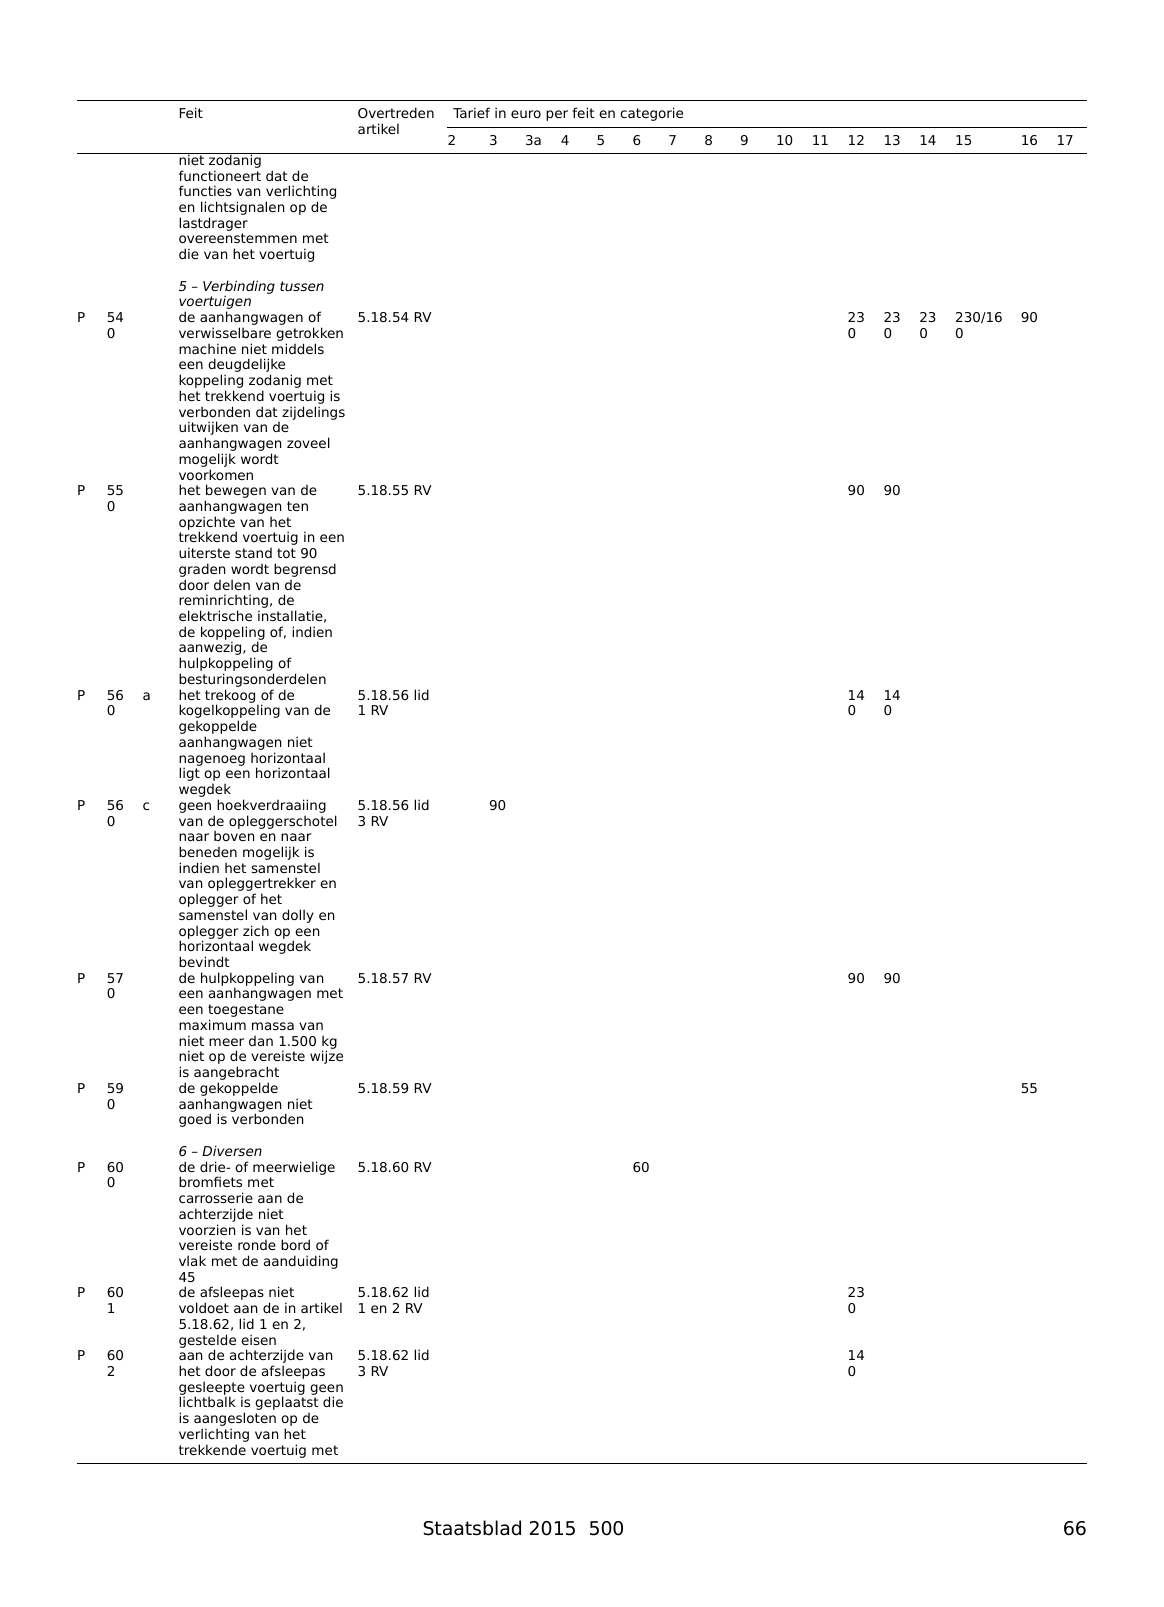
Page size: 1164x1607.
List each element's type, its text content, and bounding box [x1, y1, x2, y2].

table_cell 602 [101, 1348, 136, 1463]
table_cell [913, 798, 949, 971]
table_cell 8 [698, 128, 734, 153]
table_cell [770, 483, 806, 687]
table_cell 230 [841, 1285, 877, 1348]
table_cell P [77, 1159, 101, 1285]
table_cell [949, 154, 1015, 263]
table_cell [770, 1128, 806, 1144]
table_cell [483, 263, 519, 278]
table_cell [555, 1285, 591, 1348]
table_cell 140 [841, 688, 877, 798]
table_cell [591, 279, 626, 310]
table_cell [555, 1159, 591, 1285]
table_cell [519, 1348, 555, 1463]
table_cell [136, 1128, 172, 1144]
table_cell [555, 1144, 591, 1159]
table_cell [662, 1159, 698, 1285]
table_cell [483, 1144, 519, 1159]
table_cell P [77, 798, 101, 971]
table_cell [949, 1144, 1015, 1159]
table_cell [136, 1348, 172, 1463]
table_cell [949, 798, 1015, 971]
table_cell [447, 798, 483, 971]
table_cell [447, 1159, 483, 1285]
table_cell [591, 310, 626, 483]
table_cell [447, 1348, 483, 1463]
table_cell [770, 971, 806, 1081]
table_cell [172, 1128, 352, 1144]
table_header Tarief in euro per feit en categorie [447, 101, 1087, 127]
table_cell [591, 798, 626, 971]
table_cell 5.18.55 RV [352, 483, 447, 687]
table_cell [591, 1285, 626, 1348]
table_cell 6 – Diversen [172, 1144, 352, 1159]
table_cell 55 [1015, 1081, 1051, 1128]
table_cell [591, 483, 626, 687]
table_cell [734, 279, 770, 310]
table_cell [447, 688, 483, 798]
table_cell 13 [877, 128, 913, 153]
table_cell [101, 1144, 136, 1159]
table_cell 5.18.56 lid 1 RV [352, 688, 447, 798]
table_cell 90 [877, 971, 913, 1081]
table_cell [1015, 1144, 1051, 1159]
table_cell [913, 1128, 949, 1144]
table_cell [1015, 1348, 1051, 1463]
table_cell [734, 971, 770, 1081]
table_cell [949, 263, 1015, 278]
table_cell [519, 1144, 555, 1159]
table_cell [136, 154, 172, 263]
table_cell 15 [949, 128, 1015, 153]
table_cell [770, 263, 806, 278]
table_cell [136, 263, 172, 278]
table_cell [519, 798, 555, 971]
table_cell [1051, 154, 1087, 263]
table_cell [841, 1081, 877, 1128]
table_cell [662, 154, 698, 263]
table_cell P [77, 1285, 101, 1348]
table_cell [1051, 688, 1087, 798]
table_cell P [77, 971, 101, 1081]
table_cell [770, 1348, 806, 1463]
table_cell [447, 263, 483, 278]
table_cell [698, 279, 734, 310]
table_cell 7 [662, 128, 698, 153]
table_cell [483, 971, 519, 1081]
table_cell [483, 154, 519, 263]
table_cell 16 [1015, 128, 1051, 153]
table_cell [806, 263, 841, 278]
table_cell [806, 1159, 841, 1285]
table_cell P [77, 688, 101, 798]
table_cell [877, 798, 913, 971]
table_cell [949, 483, 1015, 687]
table_cell het trekoog of de kogelkoppeling van de gekoppelde aanhangwagen niet nagenoeg horizontaal ligt op een horizontaal wegdek [172, 688, 352, 798]
table_cell [77, 279, 101, 310]
table_cell niet zodanig functioneert dat de functies van verlichting en lichtsignalen op de lastdrager overeenstemmen met die van het voertuig [172, 154, 352, 263]
table_cell [447, 1128, 483, 1144]
table_cell [483, 483, 519, 687]
table_cell [555, 310, 591, 483]
table_cell [806, 154, 841, 263]
table_cell [913, 154, 949, 263]
table_cell [77, 1144, 101, 1159]
table_cell [770, 798, 806, 971]
table_cell 230/160 [949, 310, 1015, 483]
table_cell [352, 154, 447, 263]
table_cell [483, 1159, 519, 1285]
table_cell [555, 971, 591, 1081]
table_cell 11 [806, 128, 841, 153]
table_cell [698, 263, 734, 278]
table_cell [519, 154, 555, 263]
table_cell [352, 279, 447, 310]
table_cell [447, 1285, 483, 1348]
table_cell [519, 1285, 555, 1348]
table_cell [519, 483, 555, 687]
table_cell [877, 1081, 913, 1128]
table_cell 90 [841, 483, 877, 687]
table_cell [555, 263, 591, 278]
table_cell [806, 971, 841, 1081]
table_cell [519, 279, 555, 310]
table_cell 5.18.62 lid 3 RV [352, 1348, 447, 1463]
table_cell [877, 1285, 913, 1348]
table_cell [698, 154, 734, 263]
table_cell [698, 688, 734, 798]
table_cell 90 [1015, 310, 1051, 483]
table_cell 540 [101, 310, 136, 483]
table_cell [555, 798, 591, 971]
table_cell [626, 1348, 662, 1463]
table_cell [949, 971, 1015, 1081]
table_cell [913, 1348, 949, 1463]
table_cell [1051, 1348, 1087, 1463]
table_cell [806, 688, 841, 798]
table_cell [1015, 154, 1051, 263]
table_cell [1015, 688, 1051, 798]
table_cell [806, 1144, 841, 1159]
table_cell [949, 1128, 1015, 1144]
table_cell de aanhangwagen of verwisselbare getrokken machine niet middels een deugdelijke koppeling zodanig met het trekkend voertuig is verbonden dat zijdelings uitwijken van de aanhangwagen zoveel mogelijk wordt voorkomen [172, 310, 352, 483]
table_cell [734, 1348, 770, 1463]
table_cell [949, 1081, 1015, 1128]
table_cell 560 [101, 688, 136, 798]
table_cell [877, 154, 913, 263]
table_cell [877, 1159, 913, 1285]
table_cell [136, 1081, 172, 1128]
table_cell [877, 279, 913, 310]
table_cell [555, 1128, 591, 1144]
table_cell [913, 279, 949, 310]
table_cell [877, 1128, 913, 1144]
table_cell 140 [841, 1348, 877, 1463]
table_cell [591, 263, 626, 278]
table_cell [591, 688, 626, 798]
table_header Feit [172, 101, 352, 153]
table_cell 90 [877, 483, 913, 687]
table_cell [519, 688, 555, 798]
table_cell [626, 798, 662, 971]
table_cell [949, 1285, 1015, 1348]
table_cell [877, 1144, 913, 1159]
table_cell [806, 483, 841, 687]
table_cell [626, 1081, 662, 1128]
table_cell [806, 1081, 841, 1128]
table_cell [1015, 1159, 1051, 1285]
table_cell [483, 1128, 519, 1144]
table_cell [591, 1144, 626, 1159]
table_cell 230 [913, 310, 949, 483]
table_cell [591, 1348, 626, 1463]
table_cell 10 [770, 128, 806, 153]
table_cell [698, 1159, 734, 1285]
table_cell 140 [877, 688, 913, 798]
table_cell [483, 279, 519, 310]
table_cell 3 [483, 128, 519, 153]
table_cell 5.18.56 lid 3 RV [352, 798, 447, 971]
table_cell [447, 310, 483, 483]
table_cell [1051, 310, 1087, 483]
table_cell [770, 688, 806, 798]
table_cell [591, 1128, 626, 1144]
table_cell [698, 1144, 734, 1159]
table_cell 5.18.62 lid 1 en 2 RV [352, 1285, 447, 1348]
table_cell [519, 1128, 555, 1144]
table_cell [913, 263, 949, 278]
table_cell c [136, 798, 172, 971]
table_cell [136, 310, 172, 483]
table_cell [841, 798, 877, 971]
table_cell [913, 1285, 949, 1348]
table_cell [698, 483, 734, 687]
table_cell [806, 1285, 841, 1348]
table_cell [734, 1128, 770, 1144]
table_cell [662, 1348, 698, 1463]
table_cell [447, 1081, 483, 1128]
table_cell [555, 1348, 591, 1463]
table_cell 590 [101, 1081, 136, 1128]
table_cell 60 [626, 1159, 662, 1285]
table_cell [1051, 1081, 1087, 1128]
table_cell [519, 1159, 555, 1285]
table_cell [591, 1081, 626, 1128]
table_cell 5.18.59 RV [352, 1081, 447, 1128]
table_cell [734, 263, 770, 278]
table_cell [626, 279, 662, 310]
table_cell [698, 971, 734, 1081]
table_cell [734, 310, 770, 483]
table_cell [913, 971, 949, 1081]
table_cell de afsleepas niet voldoet aan de in artikel 5.18.62, lid 1 en 2, gestelde eisen [172, 1285, 352, 1348]
table_cell 3a [519, 128, 555, 153]
table_cell [447, 279, 483, 310]
table_cell [136, 1144, 172, 1159]
table_cell [483, 1285, 519, 1348]
table_cell [447, 1144, 483, 1159]
table_cell [770, 154, 806, 263]
table_cell [734, 1159, 770, 1285]
table_cell 560 [101, 798, 136, 971]
table_cell [483, 688, 519, 798]
table_cell aan de achterzijde van het door de afsleepas gesleepte voertuig geen lichtbalk is geplaatst die is aangesloten op de verlichting van het trekkende voertuig met [172, 1348, 352, 1463]
table_cell [519, 263, 555, 278]
table_cell [591, 1159, 626, 1285]
table_cell 14 [913, 128, 949, 153]
table_cell [101, 263, 136, 278]
table_cell [949, 688, 1015, 798]
table_cell [949, 1159, 1015, 1285]
table_cell [519, 1081, 555, 1128]
table_cell [662, 798, 698, 971]
table_cell [662, 1144, 698, 1159]
table_cell [913, 1081, 949, 1128]
table_cell [1051, 1128, 1087, 1144]
table_cell [591, 154, 626, 263]
table_cell [877, 263, 913, 278]
table_cell [841, 1159, 877, 1285]
table_cell [1051, 798, 1087, 971]
table_cell [662, 483, 698, 687]
table_cell 90 [841, 971, 877, 1081]
table_cell [555, 279, 591, 310]
table_cell [1051, 1285, 1087, 1348]
table_cell [352, 263, 447, 278]
table_cell [1051, 1159, 1087, 1285]
table_cell [913, 688, 949, 798]
table_cell [626, 483, 662, 687]
table_header [77, 101, 101, 153]
table_cell [770, 1144, 806, 1159]
table_cell geen hoekverdraaiing van de opleggerschotel naar boven en naar beneden mogelijk is indien het samenstel van opleggertrekker en oplegger of het samenstel van dolly en oplegger zich op een horizontaal wegdek bevindt [172, 798, 352, 971]
table_cell 17 [1051, 128, 1087, 153]
table_cell [949, 1348, 1015, 1463]
table_cell [913, 1144, 949, 1159]
table_cell [447, 154, 483, 263]
table_cell P [77, 1081, 101, 1128]
table_cell [555, 483, 591, 687]
table_cell 230 [877, 310, 913, 483]
table_cell 5 [591, 128, 626, 153]
table_header Overtreden artikel [352, 101, 447, 153]
table_cell [136, 971, 172, 1081]
table_cell [1051, 279, 1087, 310]
table_cell 12 [841, 128, 877, 153]
table_cell [352, 1144, 447, 1159]
table_cell [101, 1128, 136, 1144]
table_cell [172, 263, 352, 278]
table_cell P [77, 1348, 101, 1463]
table_cell [626, 1285, 662, 1348]
table_cell P [77, 483, 101, 687]
table_cell [770, 1081, 806, 1128]
table_cell [698, 1128, 734, 1144]
table_cell 90 [483, 798, 519, 971]
table_cell [555, 1081, 591, 1128]
table_cell 4 [555, 128, 591, 153]
table_cell 9 [734, 128, 770, 153]
table_cell [1051, 1144, 1087, 1159]
table_cell a [136, 688, 172, 798]
table_cell [77, 263, 101, 278]
table_cell [734, 1285, 770, 1348]
table_cell het bewegen van de aanhangwagen ten opzichte van het trekkend voertuig in een uiterste stand tot 90 graden wordt begrensd door delen van de reminrichting, de elektrische installatie, de koppeling of, indien aanwezig, de hulpkoppeling of besturingsonderdelen [172, 483, 352, 687]
table_cell [101, 279, 136, 310]
table_cell [626, 1128, 662, 1144]
table_cell [626, 688, 662, 798]
table_cell [483, 1081, 519, 1128]
table_cell [626, 263, 662, 278]
table_cell [626, 1144, 662, 1159]
table_cell [1051, 483, 1087, 687]
table_cell [734, 154, 770, 263]
table_cell 600 [101, 1159, 136, 1285]
table_cell [1015, 798, 1051, 971]
table_cell 2 [447, 128, 483, 153]
table_cell [1015, 279, 1051, 310]
table_cell [555, 688, 591, 798]
table_cell [1015, 483, 1051, 687]
table_cell [841, 154, 877, 263]
table_cell 5 – Verbinding tussen voertuigen [172, 279, 352, 310]
table_cell [734, 483, 770, 687]
table_cell 5.18.54 RV [352, 310, 447, 483]
table_cell [806, 1348, 841, 1463]
table_header [101, 101, 136, 153]
table_cell [806, 1128, 841, 1144]
table_cell [519, 310, 555, 483]
table_cell [841, 263, 877, 278]
table_cell [101, 154, 136, 263]
table_cell [1015, 263, 1051, 278]
table_cell [770, 279, 806, 310]
table_cell [806, 798, 841, 971]
table_cell [136, 483, 172, 687]
table_cell [555, 154, 591, 263]
table_cell 570 [101, 971, 136, 1081]
table_cell [734, 1144, 770, 1159]
table_cell [698, 1081, 734, 1128]
table_cell [913, 483, 949, 687]
table_cell [1015, 971, 1051, 1081]
table_cell [662, 688, 698, 798]
table_cell [1015, 1285, 1051, 1348]
table_cell [841, 279, 877, 310]
table_cell [734, 798, 770, 971]
table_cell [136, 279, 172, 310]
table_cell de drie- of meerwielige bromfiets met carrosserie aan de achterzijde niet voorzien is van het vereiste ronde bord of vlak met de aanduiding 45 [172, 1159, 352, 1285]
table_cell [913, 1159, 949, 1285]
table_cell 230 [841, 310, 877, 483]
table_cell [662, 310, 698, 483]
table_cell [698, 1285, 734, 1348]
table_cell [734, 688, 770, 798]
table_cell 5.18.57 RV [352, 971, 447, 1081]
table_cell [662, 1285, 698, 1348]
table_cell 5.18.60 RV [352, 1159, 447, 1285]
table_cell [841, 1128, 877, 1144]
table_cell [352, 1128, 447, 1144]
table_cell [662, 1081, 698, 1128]
table_header [136, 101, 172, 153]
table_cell [841, 1144, 877, 1159]
table_cell [626, 154, 662, 263]
table_cell [1051, 263, 1087, 278]
table_cell [77, 154, 101, 263]
table_cell [591, 971, 626, 1081]
table_cell [447, 971, 483, 1081]
table_cell [1051, 971, 1087, 1081]
table_cell [483, 310, 519, 483]
table_cell [626, 310, 662, 483]
table_cell [447, 483, 483, 687]
table_cell [698, 1348, 734, 1463]
table_cell 6 [626, 128, 662, 153]
table_cell [1015, 1128, 1051, 1144]
table_cell [519, 971, 555, 1081]
table_cell [136, 1285, 172, 1348]
table_cell [806, 279, 841, 310]
table_cell [770, 310, 806, 483]
table_cell [136, 1159, 172, 1285]
table_cell [77, 1128, 101, 1144]
table_cell [662, 263, 698, 278]
table_cell de hulpkoppeling van een aanhangwagen met een toegestane maximum massa van niet meer dan 1.500 kg niet op de vereiste wijze is aangebracht [172, 971, 352, 1081]
table_cell 550 [101, 483, 136, 687]
table_cell de gekoppelde aanhangwagen niet goed is verbonden [172, 1081, 352, 1128]
table_cell [662, 971, 698, 1081]
table_cell [734, 1081, 770, 1128]
table_cell [877, 1348, 913, 1463]
table_cell [626, 971, 662, 1081]
table_cell [483, 1348, 519, 1463]
table_cell [662, 279, 698, 310]
table_cell [770, 1159, 806, 1285]
table_cell [770, 1285, 806, 1348]
table_cell [698, 310, 734, 483]
table_cell 601 [101, 1285, 136, 1348]
table_cell P [77, 310, 101, 483]
table_cell [806, 310, 841, 483]
table_cell [662, 1128, 698, 1144]
table_cell [698, 798, 734, 971]
table_cell [949, 279, 1015, 310]
